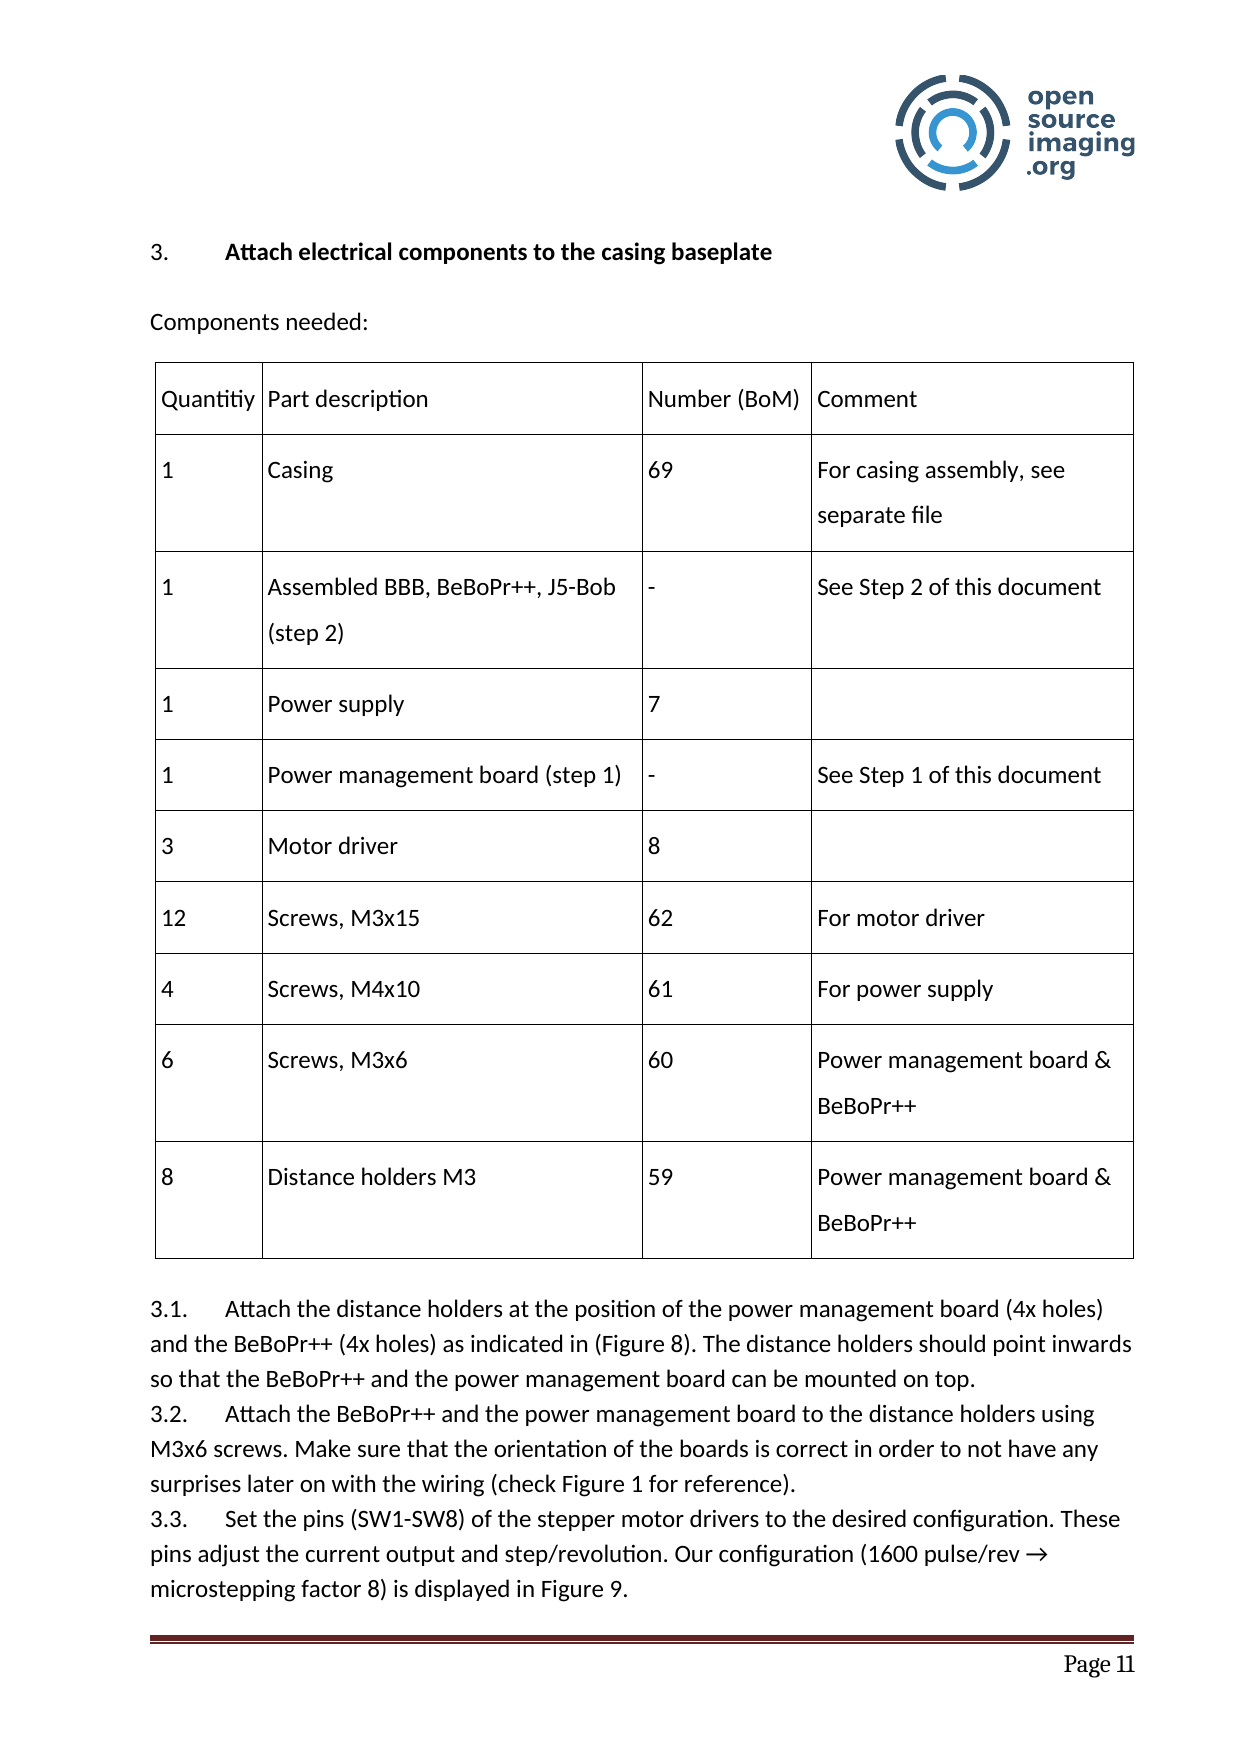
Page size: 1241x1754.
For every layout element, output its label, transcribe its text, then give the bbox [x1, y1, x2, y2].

table_cell - [643, 740, 811, 810]
table_header Quantitiy [156, 363, 262, 433]
table_cell 6 [156, 1025, 262, 1141]
table_cell 8 [643, 811, 811, 881]
table_cell 69 [643, 435, 811, 551]
table_cell 3 [156, 811, 262, 881]
table_cell 1 [156, 435, 262, 551]
table_cell Assembled BBB, BeBoPr++, J5-Bob (step 2) [263, 552, 642, 667]
table_cell - [643, 552, 811, 667]
table_cell 12 [156, 882, 262, 952]
table_cell For motor driver [812, 882, 1133, 952]
table_cell 4 [156, 954, 262, 1024]
list Attach electrical components to the casing baseplate [150, 236, 1134, 267]
table_cell Distance holders M3 [263, 1142, 642, 1258]
table_header Comment [812, 363, 1133, 433]
table_cell See Step 1 of this document [812, 740, 1133, 810]
list Attach the BeBoPr++ and the power management board to the distance holders using M3x6 screws. Make sure that the orientation of the boards is correct in order to not have any surprises later on with the wiring (check Figure 1 for reference). [150, 1398, 1134, 1498]
table_cell Power supply [263, 669, 642, 739]
table_cell Screws, M4x10 [263, 954, 642, 1024]
list Set the pins (SW1-SW8) of the stepper motor drivers to the desired configuration. These pins adjust the current output and step/revolution. Our configuration (1600 pulse/rev → microstepping factor 8) is displayed in Figure 9. [150, 1503, 1134, 1603]
table_cell 1 [156, 669, 262, 739]
table_cell 60 [643, 1025, 811, 1141]
table_cell Power management board (step 1) [263, 740, 642, 810]
table_cell For casing assembly, see separate file [812, 435, 1133, 551]
table_cell 62 [643, 882, 811, 952]
table_cell [812, 811, 1133, 881]
table_header Part description [263, 363, 642, 433]
table_cell For power supply [812, 954, 1133, 1024]
table_cell [812, 669, 1133, 739]
table_cell 7 [643, 669, 811, 739]
table_cell Motor driver [263, 811, 642, 881]
table_cell Power management board & BeBoPr++ [812, 1142, 1133, 1258]
table_cell See Step 2 of this document [812, 552, 1133, 667]
table_cell 8 [156, 1142, 262, 1258]
list Attach the distance holders at the position of the power management board (4x holes) and the BeBoPr++ (4x holes) as indicated in (Figure 8). The distance holders should point inwards so that the BeBoPr++ and the power management board can be mounted on top. [150, 1293, 1134, 1393]
table_header Number (BoM) [643, 363, 811, 433]
table_cell 59 [643, 1142, 811, 1258]
table_cell 61 [643, 954, 811, 1024]
table_cell Casing [263, 435, 642, 551]
table_cell 1 [156, 552, 262, 667]
table_cell Screws, M3x15 [263, 882, 642, 952]
table_cell Screws, M3x6 [263, 1025, 642, 1141]
list Components needed: [150, 306, 1134, 337]
table_cell Power management board & BeBoPr++ [812, 1025, 1133, 1141]
table_cell 1 [156, 740, 262, 810]
picture [895, 75, 1135, 191]
